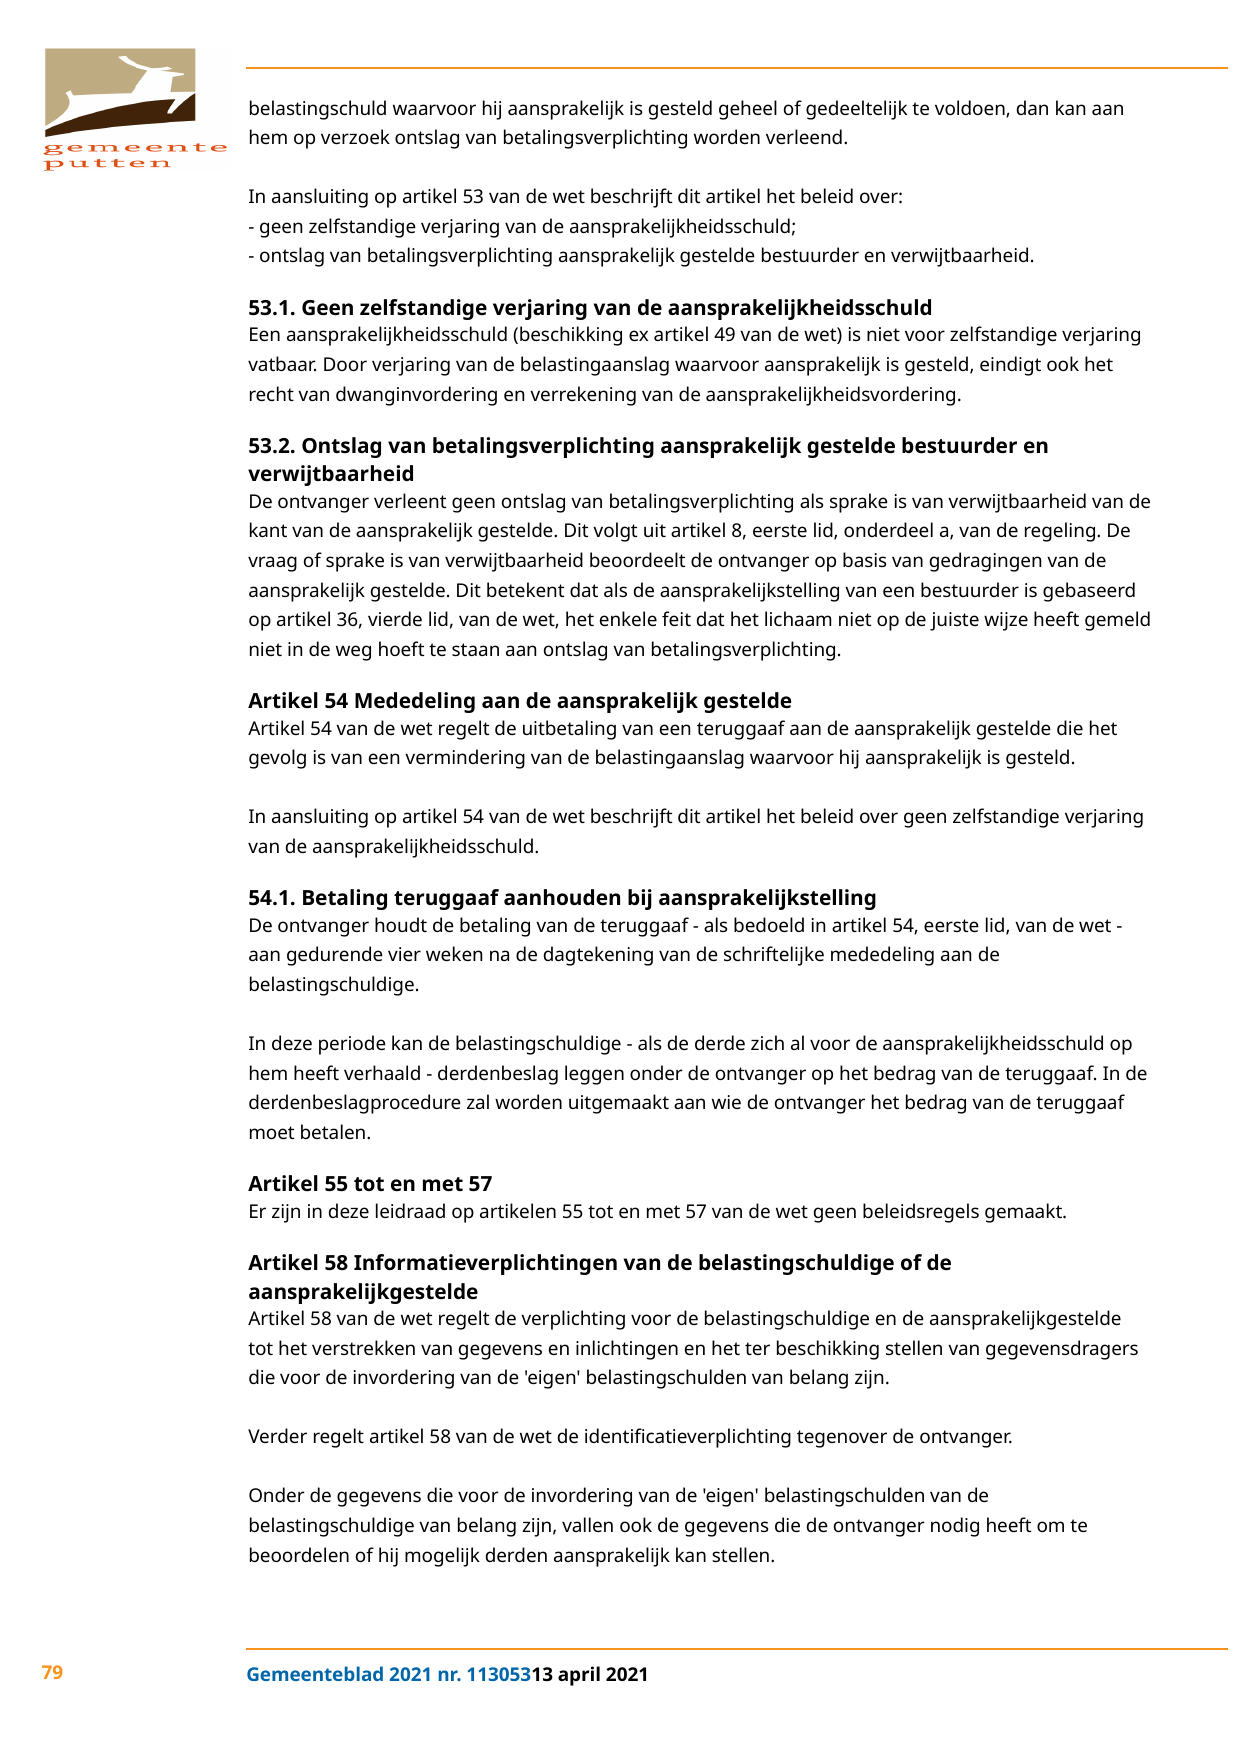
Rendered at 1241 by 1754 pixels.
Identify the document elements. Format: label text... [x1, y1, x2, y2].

text De ontvanger houdt de betaling van de teruggaaf - als bedoeld in artikel 54, eerste lid, van de wet - aan gedurende vier weken na de dagtekening van de schriftelijke mededeling aan de belastingschuldige. [248, 912, 1152, 997]
text Artikel 55 tot en met 57 [248, 1169, 1152, 1198]
text Er zijn in deze leidraad op artikelen 55 tot en met 57 van de wet geen beleidsregels gemaakt. [248, 1198, 1152, 1224]
text belastingschuld waarvoor hij aansprakelijk is gesteld geheel of gedeeltelijk te voldoen, dan kan aan hem op verzoek ontslag van betalingsverplichting worden verleend. [248, 95, 1152, 150]
text 53.2. Ontslag van betalingsverplichting aansprakelijk gestelde bestuurder en verwijtbaarheid [248, 431, 1152, 488]
text In deze periode kan de belastingschuldige - als de derde zich al voor de aansprakelijkheidsschuld op hem heeft verhaald - derdenbeslag leggen onder de ontvanger op het bedrag van de teruggaaf. In de derdenbeslagprocedure zal worden uitgemaakt aan wie de ontvanger het bedrag van de teruggaaf moet betalen. [248, 1030, 1152, 1145]
text Artikel 58 Informatieverplichtingen van de belastingschuldige of de aansprakelijkgestelde [248, 1248, 1152, 1305]
text 54.1. Betaling teruggaaf aanhouden bij aansprakelijkstelling [248, 883, 1152, 912]
text - geen zelfstandige verjaring van de aansprakelijkheidsschuld; [248, 213, 1152, 239]
text In aansluiting op artikel 54 van de wet beschrijft dit artikel het beleid over geen zelfstandige verjaring van de aansprakelijkheidsschuld. [248, 803, 1152, 859]
text 53.1. Geen zelfstandige verjaring van de aansprakelijkheidsschuld [248, 293, 1152, 322]
text - ontslag van betalingsverplichting aansprakelijk gestelde bestuurder en verwijtbaarheid. [248, 243, 1152, 268]
text Onder de gegevens die voor de invordering van de 'eigen' belastingschulden van de belastingschuldige van belang zijn, vallen ook de gegevens die de ontvanger nodig heeft om te beoordelen of hij mogelijk derden aansprakelijk kan stellen. [248, 1483, 1152, 1568]
text De ontvanger verleent geen ontslag van betalingsverplichting als sprake is van verwijtbaarheid van de kant van de aansprakelijk gestelde. Dit volgt uit artikel 8, eerste lid, onderdeel a, van de regeling. De vraag of sprake is van verwijtbaarheid beoordeelt de ontvanger op basis van gedragingen van de aansprakelijk gestelde. Dit betekent dat als de aansprakelijkstelling van een bestuurder is gebaseerd op artikel 36, vierde lid, van de wet, het enkele feit dat het lichaam niet op de juiste wijze heeft gemeld niet in de weg hoeft te staan aan ontslag van betalingsverplichting. [248, 488, 1152, 662]
text Artikel 58 van de wet regelt de verplichting voor de belastingschuldige en de aansprakelijkgestelde tot het verstrekken van gegevens en inlichtingen en het ter beschikking stellen van gegevensdragers die voor de invordering van de 'eigen' belastingschulden van belang zijn. [248, 1305, 1152, 1390]
text Verder regelt artikel 58 van de wet de identificatieverplichting tegenover de ontvanger. [248, 1423, 1152, 1449]
text In aansluiting op artikel 53 van de wet beschrijft dit artikel het beleid over: [248, 183, 1152, 209]
text Artikel 54 van de wet regelt de uitbetaling van een teruggaaf aan de aansprakelijk gestelde die het gevolg is van een vermindering van de belastingaanslag waarvoor hij aansprakelijk is gesteld. [248, 715, 1152, 770]
text Artikel 54 Mededeling aan de aansprakelijk gestelde [248, 686, 1152, 715]
picture [41, 47, 231, 172]
text Een aansprakelijkheidsschuld (beschikking ex artikel 49 van de wet) is niet voor zelfstandige verjaring vatbaar. Door verjaring van de belastingaanslag waarvoor aansprakelijk is gesteld, eindigt ook het recht van dwanginvordering en verrekening van de aansprakelijkheidsvordering. [248, 322, 1152, 406]
